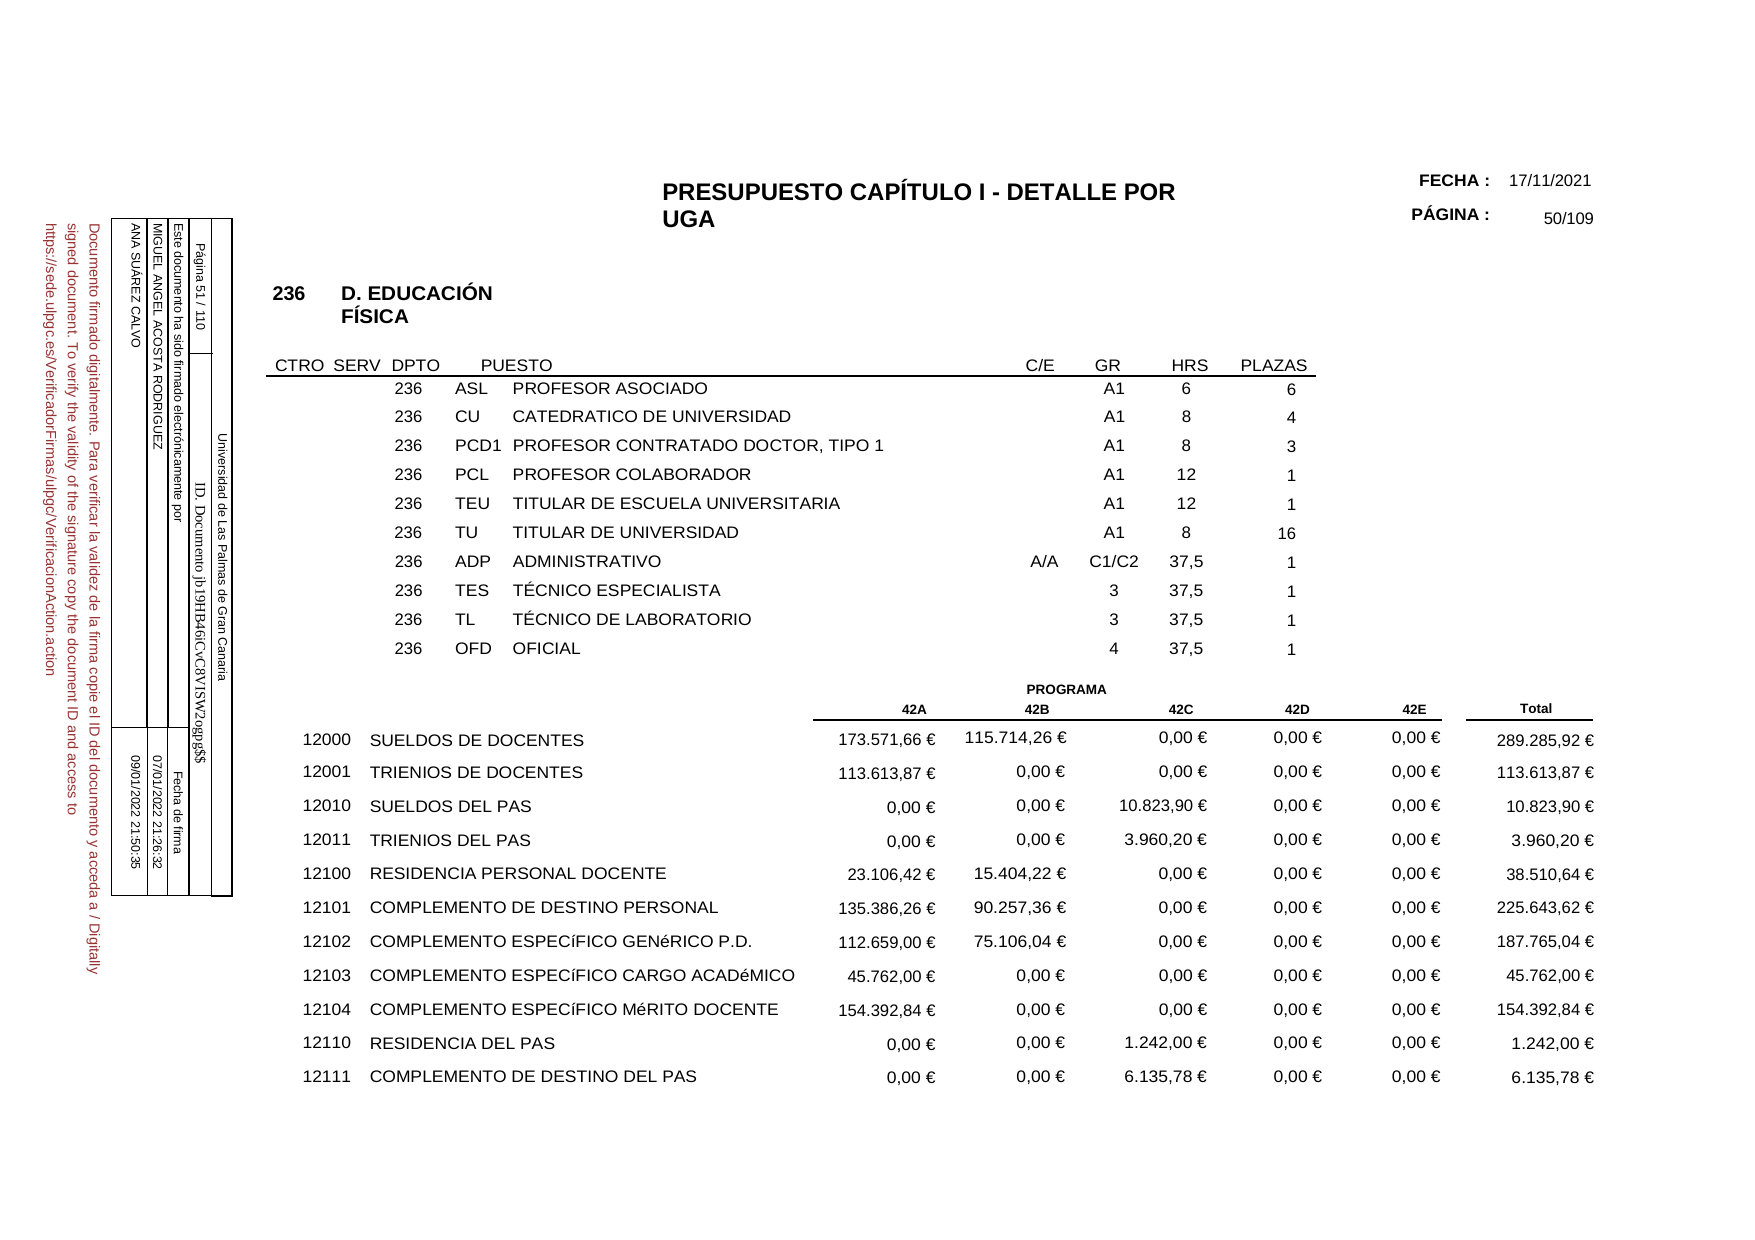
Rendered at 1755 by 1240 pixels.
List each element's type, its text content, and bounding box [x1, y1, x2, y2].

table_cell 3 [1074, 576, 1153, 605]
table_cell PROFESOR COLABORADOR [506, 461, 953, 489]
table_cell A/A [953, 548, 1073, 576]
table_cell [953, 634, 1073, 664]
table_cell 12103 [297, 959, 359, 993]
table_header [1113, 677, 1592, 700]
table_cell 23.106,42 € [813, 857, 950, 891]
table_cell A1 [1074, 519, 1153, 547]
table_cell 0,00 € [1113, 857, 1241, 891]
table_cell 0,00 € [1241, 993, 1357, 1027]
table_cell 10.823,90 € [1113, 790, 1241, 823]
table_header 6 [1239, 377, 1316, 402]
table_cell 0,00 € [813, 790, 950, 823]
table_cell 0,00 € [1357, 756, 1442, 789]
table_cell TEU [438, 490, 506, 518]
table_cell 0,00 € [813, 824, 950, 857]
table_cell 1.242,00 € [1113, 1027, 1241, 1060]
table_cell 37,5 [1154, 634, 1239, 664]
text PRESUPUESTO CAPÍTULO I - DETALLE POR UGA [662, 178, 1234, 233]
table_cell 4 [1074, 634, 1153, 664]
table_cell 236 [266, 576, 438, 605]
table_cell 0,00 € [1241, 959, 1357, 993]
table_cell 0,00 € [1241, 925, 1357, 959]
table_cell TITULAR DE ESCUELA UNIVERSITARIA [506, 490, 953, 518]
table_cell 0,00 € [950, 1060, 1112, 1093]
table_cell 42D [1241, 700, 1357, 719]
table_cell SUELDOS DE DOCENTES [360, 719, 813, 756]
table_cell 37,5 [1154, 576, 1239, 605]
table_cell 12111 [297, 1060, 359, 1093]
list D. EDUCACIÓN FÍSICA [272, 282, 563, 328]
table_cell PCL [438, 461, 506, 489]
table_cell 0,00 € [1241, 1060, 1357, 1093]
table_header [813, 677, 950, 700]
table_cell 42E [1357, 700, 1442, 719]
text Documento firmado digitalmente. Para verificar la validez de la firma copie el ID del documento y acceda a / Digitally signed document. To verify the validity of the signature copy the document ID and access to https://sede.ulpgc.es/VerificadorFirmas/ulpgc/VerificacionAction.action [43, 223, 103, 976]
table_cell RESIDENCIA DEL PAS [360, 1027, 813, 1060]
table_cell 236 [266, 431, 438, 461]
table_cell 07/01/2022 21:26:32 [148, 728, 167, 895]
table_header PROGRAMA [950, 677, 1112, 700]
table_cell 236 [266, 519, 438, 547]
list [111, 218, 234, 901]
table_cell [1442, 857, 1466, 891]
table_cell 10.823,90 € [1466, 790, 1592, 823]
table_cell 12001 [297, 756, 359, 789]
table_cell [953, 490, 1073, 518]
table_cell TES [438, 576, 506, 605]
table_cell 0,00 € [950, 790, 1112, 823]
table_cell 15.404,22 € [950, 857, 1112, 891]
table_cell COMPLEMENTO DE DESTINO PERSONAL [360, 891, 813, 925]
table_header Universidad de Las Palmas de Gran Canaria [212, 219, 231, 895]
table_cell 173.571,66 € [813, 721, 950, 756]
table_cell 1 [1239, 605, 1316, 634]
table_cell 6.135,78 € [1113, 1060, 1241, 1093]
table_cell 0,00 € [1357, 891, 1442, 925]
table_cell 0,00 € [1113, 756, 1241, 789]
table_cell 42B [950, 700, 1112, 719]
table_cell Fecha de firma [168, 728, 188, 895]
table_cell TL [438, 605, 506, 634]
table_header A1 [1074, 377, 1153, 402]
table_cell 3.960,20 € [1113, 824, 1241, 857]
table_cell 0,00 € [1241, 824, 1357, 857]
table_cell TÉCNICO DE LABORATORIO [506, 605, 953, 634]
table_cell 113.613,87 € [813, 756, 950, 789]
table_header [953, 377, 1073, 402]
table_cell COMPLEMENTO DE DESTINO DEL PAS [360, 1060, 813, 1093]
table_cell TRIENIOS DEL PAS [360, 824, 813, 857]
text 17/11/2021 [1494, 171, 1591, 190]
table_cell 0,00 € [813, 1060, 950, 1093]
table_cell 0,00 € [950, 959, 1112, 993]
table_cell 236 [266, 403, 438, 431]
table_cell 187.765,04 € [1466, 925, 1592, 959]
table_cell 0,00 € [1357, 857, 1442, 891]
table_cell CU [438, 403, 506, 431]
table_header 6 [1154, 377, 1239, 402]
table_cell [1442, 756, 1466, 789]
table_cell 4 [1239, 403, 1316, 431]
table_cell [953, 461, 1073, 489]
table_cell 0,00 € [1113, 891, 1241, 925]
table_cell [1442, 719, 1466, 756]
table_cell 0,00 € [1113, 925, 1241, 959]
table_cell 0,00 € [1357, 1060, 1442, 1093]
table_cell 0,00 € [950, 756, 1112, 789]
table_cell 0,00 € [1357, 824, 1442, 857]
table_cell 12100 [297, 857, 359, 891]
table_cell [1442, 790, 1466, 823]
table_header PROFESOR ASOCIADO [506, 377, 953, 402]
table_header MIGUEL ANGEL ACOSTA RODRIGUEZ [148, 219, 167, 727]
table_cell 90.257,36 € [950, 891, 1112, 925]
table_cell 12011 [297, 824, 359, 857]
table_cell COMPLEMENTO ESPECíFICO GENéRICO P.D. [360, 925, 813, 959]
table_cell 3.960,20 € [1466, 824, 1592, 857]
text CTRO SERV DPTO PUESTO C/E GR HRS PLAZAS [275, 356, 1604, 375]
table_cell A1 [1074, 461, 1153, 489]
table_cell 8 [1154, 519, 1239, 547]
table_cell 0,00 € [1241, 1027, 1357, 1060]
table_cell [1442, 824, 1466, 857]
table_cell PCD1 [438, 431, 506, 461]
table_cell C1/C2 [1074, 548, 1153, 576]
table_cell 135.386,26 € [813, 891, 950, 925]
table_cell 0,00 € [1241, 857, 1357, 891]
table_cell 1 [1239, 548, 1316, 576]
table_cell [1442, 993, 1466, 1027]
table_cell [1442, 959, 1466, 993]
table_cell PROFESOR CONTRATADO DOCTOR, TIPO 1 [506, 431, 953, 461]
table_cell [1442, 891, 1466, 925]
table_cell 12 [1154, 461, 1239, 489]
table_cell 0,00 € [1357, 721, 1442, 756]
table_cell 12110 [297, 1027, 359, 1060]
table_cell 42A [813, 700, 950, 719]
table_cell 115.714,26 € [950, 721, 1112, 756]
table_cell 1.242,00 € [1466, 1027, 1592, 1060]
table_cell 75.106,04 € [950, 925, 1112, 959]
table_header Página 51 / 110 [190, 219, 211, 353]
table_cell 12000 [297, 719, 359, 756]
table_cell 37,5 [1154, 605, 1239, 634]
table_cell 0,00 € [1357, 959, 1442, 993]
table_cell 1 [1239, 576, 1316, 605]
table_cell [953, 431, 1073, 461]
table_cell Total [1466, 700, 1592, 719]
table_cell TITULAR DE UNIVERSIDAD [506, 519, 953, 547]
table_cell [953, 605, 1073, 634]
table_cell 236 [266, 634, 438, 664]
table_cell 0,00 € [1113, 993, 1241, 1027]
table_cell 0,00 € [950, 993, 1112, 1027]
text FECHA : PÁGINA : [1408, 171, 1490, 224]
table_cell [1442, 925, 1466, 959]
table_cell RESIDENCIA PERSONAL DOCENTE [360, 857, 813, 891]
table_cell TU [438, 519, 506, 547]
table_cell 0,00 € [950, 1027, 1112, 1060]
table_cell 37,5 [1154, 548, 1239, 576]
table_cell 0,00 € [1241, 790, 1357, 823]
table_cell 16 [1239, 519, 1316, 547]
table_cell TRIENIOS DE DOCENTES [360, 756, 813, 789]
table_cell COMPLEMENTO ESPECíFICO MéRITO DOCENTE [360, 993, 813, 1027]
table_cell 6.135,78 € [1466, 1060, 1592, 1093]
table_cell 0,00 € [1113, 721, 1241, 756]
table_cell 0,00 € [1357, 925, 1442, 959]
table_cell [1442, 700, 1466, 719]
table_cell ADMINISTRATIVO [506, 548, 953, 576]
table_cell 236 [266, 605, 438, 634]
table_cell OFICIAL [506, 634, 953, 664]
table_cell ID. Documento jb19HB46iCvC8VISW2ogpg$$ [190, 354, 211, 895]
table_cell 38.510,64 € [1466, 857, 1592, 891]
table_cell A1 [1074, 403, 1153, 431]
table_cell SUELDOS DEL PAS [360, 790, 813, 823]
table_cell 42C [1113, 700, 1241, 719]
table_cell 45.762,00 € [813, 959, 950, 993]
table_cell 0,00 € [1357, 790, 1442, 823]
table_cell 1 [1239, 461, 1316, 489]
table_cell 45.762,00 € [1466, 959, 1592, 993]
table_cell 113.613,87 € [1466, 756, 1592, 789]
table_cell [953, 403, 1073, 431]
table_cell 12102 [297, 925, 359, 959]
table_header ANA SUÁREZ CALVO [112, 219, 146, 727]
table_cell 0,00 € [1241, 756, 1357, 789]
table_cell COMPLEMENTO ESPECíFICO CARGO ACADéMICO [360, 959, 813, 993]
text 50/109 [1494, 209, 1594, 228]
table_cell TÉCNICO ESPECIALISTA [506, 576, 953, 605]
table_cell OFD [438, 634, 506, 664]
table_cell 8 [1154, 431, 1239, 461]
table_header 236 [266, 377, 438, 402]
table_cell A1 [1074, 490, 1153, 518]
table_cell 236 [266, 461, 438, 489]
table_cell ADP [438, 548, 506, 576]
table_cell 12104 [297, 993, 359, 1027]
table_cell 236 [266, 490, 438, 518]
table_cell 289.285,92 € [1466, 721, 1592, 756]
table_cell [953, 519, 1073, 547]
table_cell 8 [1154, 403, 1239, 431]
table_cell 0,00 € [1241, 891, 1357, 925]
table_cell 09/01/2022 21:50:35 [112, 728, 147, 895]
table_cell 225.643,62 € [1466, 891, 1592, 925]
table_header [297, 677, 813, 719]
table_cell 1 [1239, 634, 1316, 664]
table_cell [953, 576, 1073, 605]
table_cell 0,00 € [1241, 721, 1357, 756]
table_cell 154.392,84 € [813, 993, 950, 1027]
table_header Este documento ha sido firmado electrónicamente por [169, 219, 188, 727]
table_cell 1 [1239, 490, 1316, 518]
table_cell CATEDRATICO DE UNIVERSIDAD [506, 403, 953, 431]
table_cell 236 [266, 548, 438, 576]
table_cell 3 [1239, 431, 1316, 461]
table_cell 3 [1074, 605, 1153, 634]
table_cell 12010 [297, 790, 359, 823]
table_cell 154.392,84 € [1466, 993, 1592, 1027]
table_cell [1442, 1060, 1466, 1093]
table_cell 0,00 € [813, 1027, 950, 1060]
table_cell 0,00 € [950, 824, 1112, 857]
table_cell 0,00 € [1113, 959, 1241, 993]
table_cell 12 [1154, 490, 1239, 518]
table_cell 112.659,00 € [813, 925, 950, 959]
table_cell 12101 [297, 891, 359, 925]
table_cell A1 [1074, 431, 1153, 461]
table_cell 0,00 € [1357, 993, 1442, 1027]
table_cell [1442, 1027, 1466, 1060]
table_cell 0,00 € [1357, 1027, 1442, 1060]
table_header ASL [438, 377, 506, 402]
